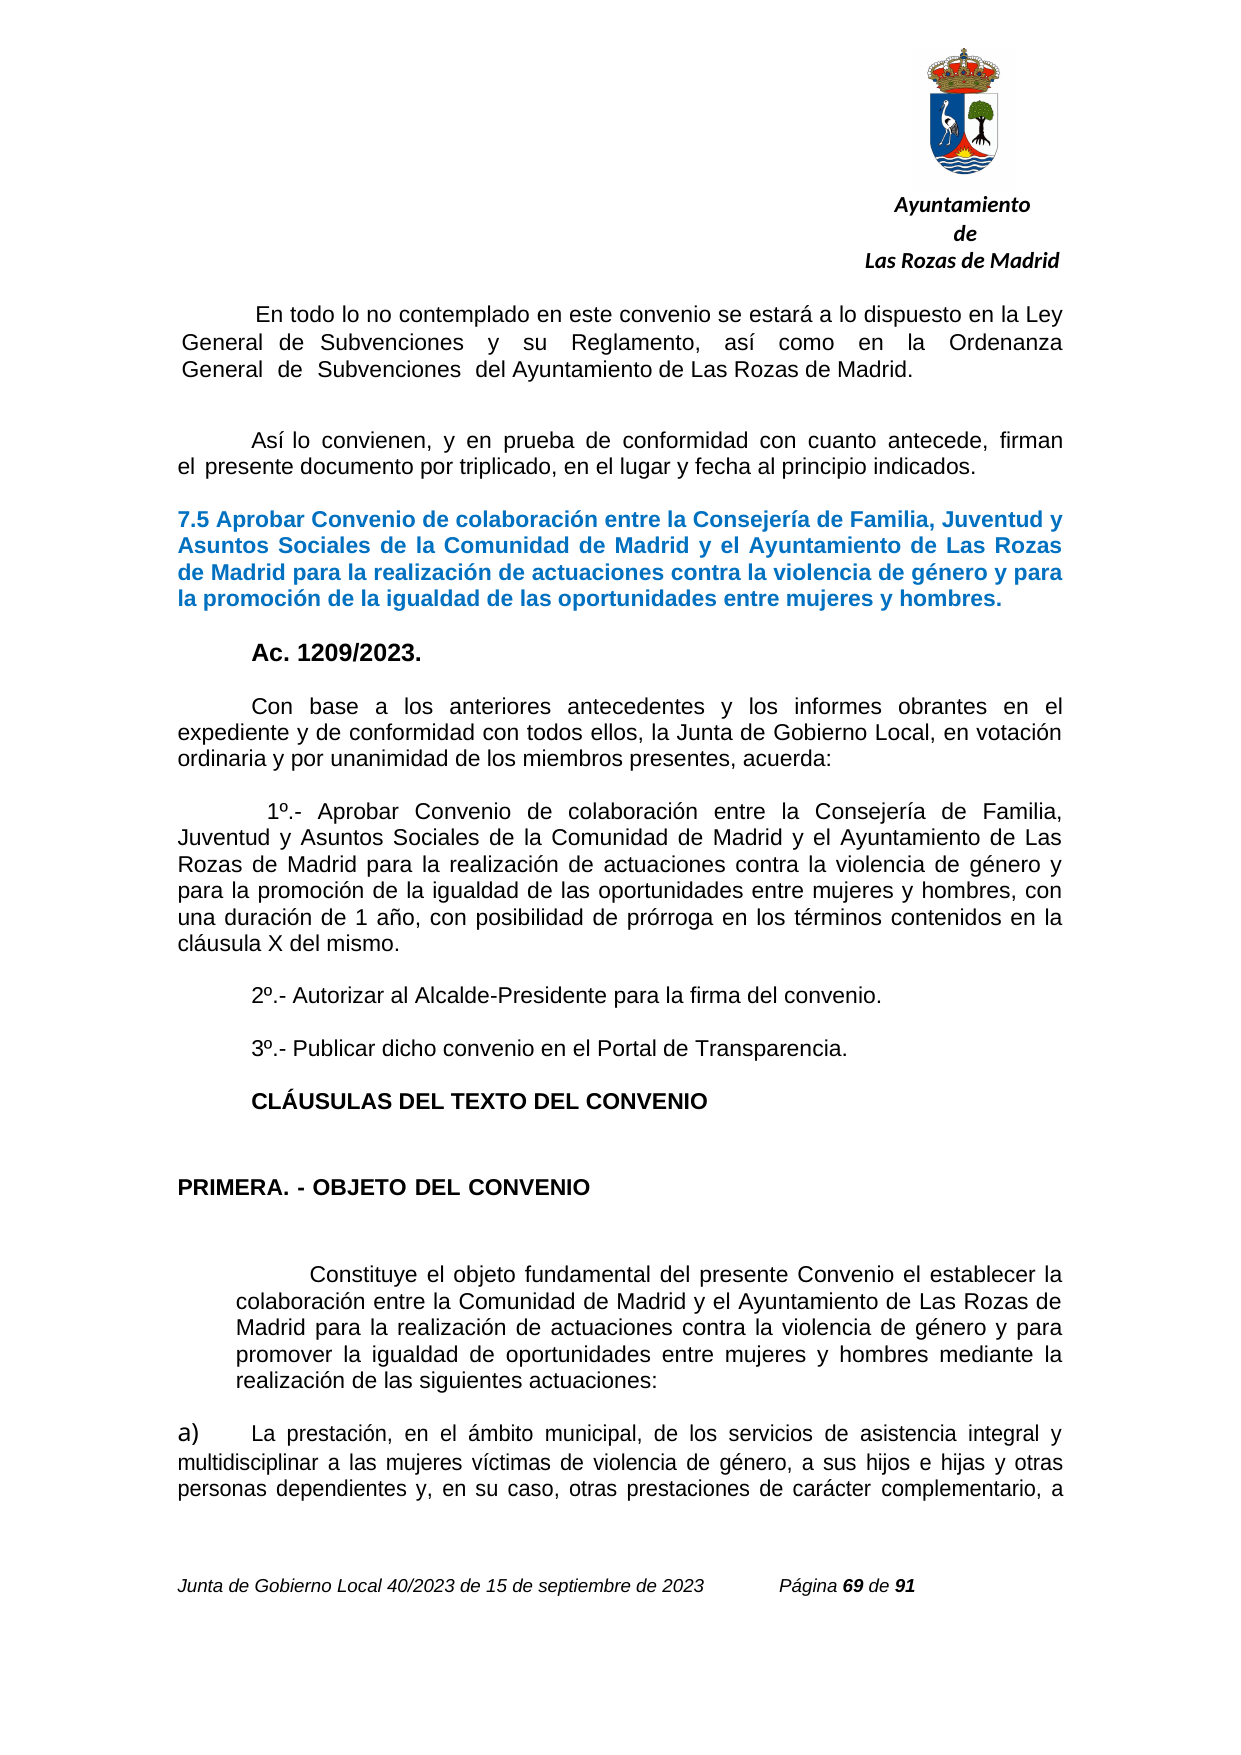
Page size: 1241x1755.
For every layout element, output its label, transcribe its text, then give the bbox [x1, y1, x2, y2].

text Ac. 1209/2023. [177, 637, 1063, 666]
subtitle PRIMERA. - OBJETO DEL CONVENIO [177, 1174, 1063, 1201]
text 2º.- Autorizar al Alcalde-Presidente para la firma del convenio. [177, 982, 1063, 1009]
text En todo lo no contemplado en este convenio se estará a lo dispuesto en la Ley General de Subvenciones y su Reglamento, así como en la Ordenanza General de Subvenciones del Ayuntamiento de Las Rozas de Madrid. [181, 301, 1063, 382]
text Así lo convienen, y en prueba de conformidad con cuanto antecede, firman el presente documento por triplicado, en el lugar y fecha al principio indicados. [177, 427, 1063, 479]
text Con base a los anteriores antecedentes y los informes obrantes en el expediente y de conformidad con todos ellos, la Junta de Gobierno Local, en votación ordinaria y por unanimidad de los miembros presentes, acuerda: [177, 693, 1063, 772]
list La prestación, en el ámbito municipal, de los servicios de asistencia integral y multidisciplinar a las mujeres víctimas de violencia de género, a sus hijos e hijas y otras personas dependientes y, en su caso, otras prestaciones de carácter complementario, a [177, 1414, 1063, 1501]
text Constituye el objeto fundamental del presente Convenio el establecer la colaboración entre la Comunidad de Madrid y el Ayuntamiento de Las Rozas de Madrid para la realización de actuaciones contra la violencia de género y para promover la igualdad de oportunidades entre mujeres y hombres mediante la realización de las siguientes actuaciones: [236, 1261, 1063, 1393]
text 3º.- Publicar dicho convenio en el Portal de Transparencia. [177, 1035, 1063, 1062]
text 7.5 Aprobar Convenio de colaboración entre la Consejería de Familia, Juventud y Asuntos Sociales de la Comunidad de Madrid y el Ayuntamiento de Las Rozas de Madrid para la realización de actuaciones contra la violencia de género y para la promoción de la igualdad de las oportunidades entre mujeres y hombres. [177, 506, 1063, 611]
subtitle CLÁUSULAS DEL TEXTO DEL CONVENIO [177, 1088, 1063, 1114]
text 1º.- Aprobar Convenio de colaboración entre la Consejería de Familia, Juventud y Asuntos Sociales de la Comunidad de Madrid y el Ayuntamiento de Las Rozas de Madrid para la realización de actuaciones contra la violencia de género y para la promoción de la igualdad de las oportunidades entre mujeres y hombres, con una duración de 1 año, con posibilidad de prórroga en los términos contenidos en la cláusula X del mismo. [177, 798, 1063, 956]
